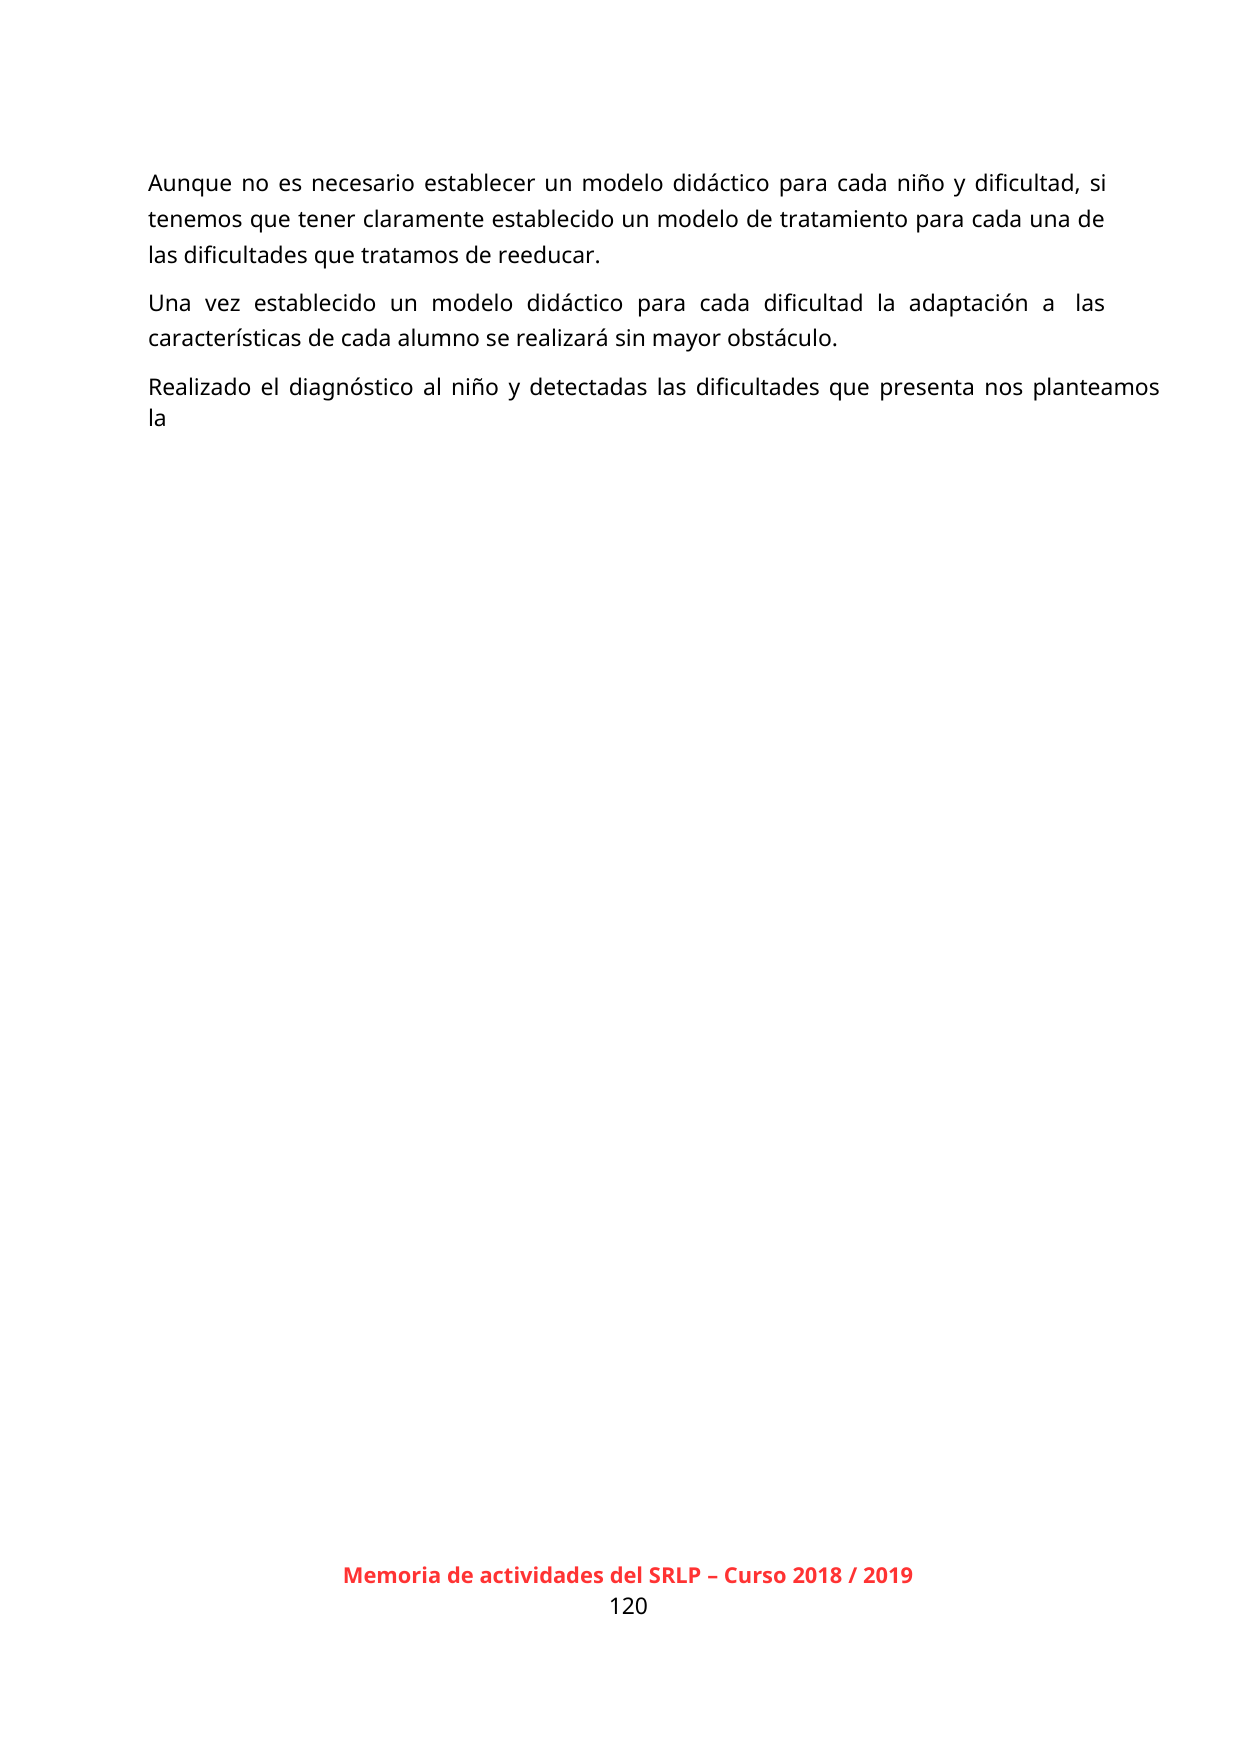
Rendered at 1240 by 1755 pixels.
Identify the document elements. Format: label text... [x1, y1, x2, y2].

text Realizado el diagnóstico al niño y detectadas las dificultades que presenta nos planteamos la [148, 371, 1160, 433]
text Aunque no es necesario establecer un modelo didáctico para cada niño y dificultad, si tenemos que tener claramente establecido un modelo de tratamiento para cada una de las dificultades que tratamos de reeducar. [148, 167, 1106, 270]
text Una vez establecido un modelo didáctico para cada dificultad la adaptación a las características de cada alumno se realizará sin mayor obstáculo. [148, 287, 1106, 353]
